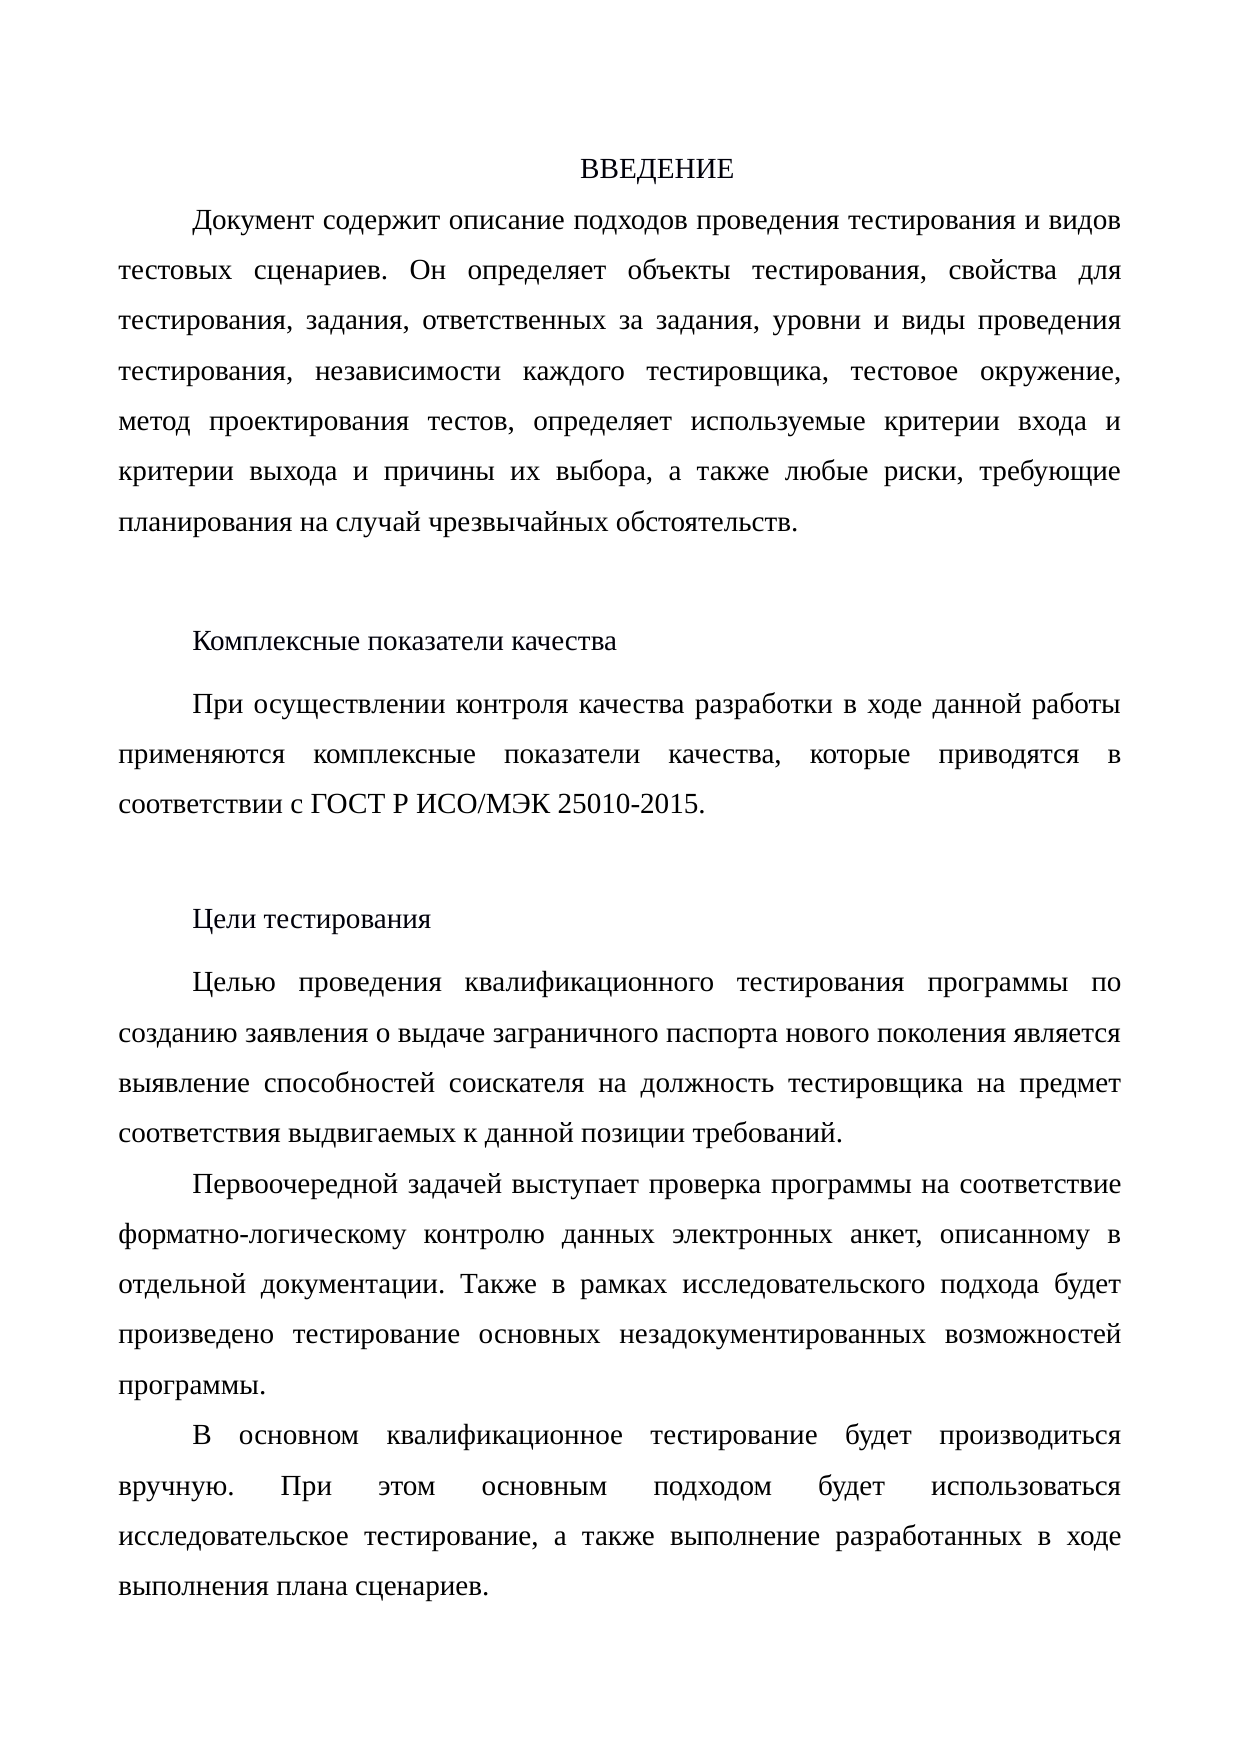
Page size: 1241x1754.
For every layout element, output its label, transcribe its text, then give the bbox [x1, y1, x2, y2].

text При осуществлении контроля качества разработки в ходе данной работы применяются комплексные показатели качества, которые приводятся в соответствии с ГОСТ Р ИСО/МЭК 25010-2015. [118, 686, 1122, 820]
subtitle ВВЕДЕНИЕ [118, 152, 1122, 185]
text В основном квалификационное тестирование будет производиться вручную. При этом основным подходом будет использоваться исследовательское тестирование, а также выполнение разработанных в ходе выполнения плана сценариев. [118, 1417, 1122, 1602]
subtitle Комплексные показатели качества [118, 623, 1122, 657]
text Первоочередной задачей выступает проверка программы на соответствие форматно-логическому контролю данных электронных анкет, описанному в отдельной документации. Также в рамках исследовательского подхода будет произведено тестирование основных незадокументированных возможностей программы. [118, 1166, 1122, 1401]
subtitle Цели тестирования [118, 902, 1122, 935]
text Документ содержит описание подходов проведения тестирования и видов тестовых сценариев. Он определяет объекты тестирования, свойства для тестирования, задания, ответственных за задания, уровни и виды проведения тестирования, независимости каждого тестировщика, тестовое окружение, метод проектирования тестов, определяет используемые критерии входа и критерии выхода и причины их выбора, а также любые риски, требующие планирования на случай чрезвычайных обстоятельств. [118, 202, 1122, 537]
text Целью проведения квалификационного тестирования программы по созданию заявления о выдаче заграничного паспорта нового поколения является выявление способностей соискателя на должность тестировщика на предмет соответствия выдвигаемых к данной позиции требований. [118, 964, 1122, 1149]
